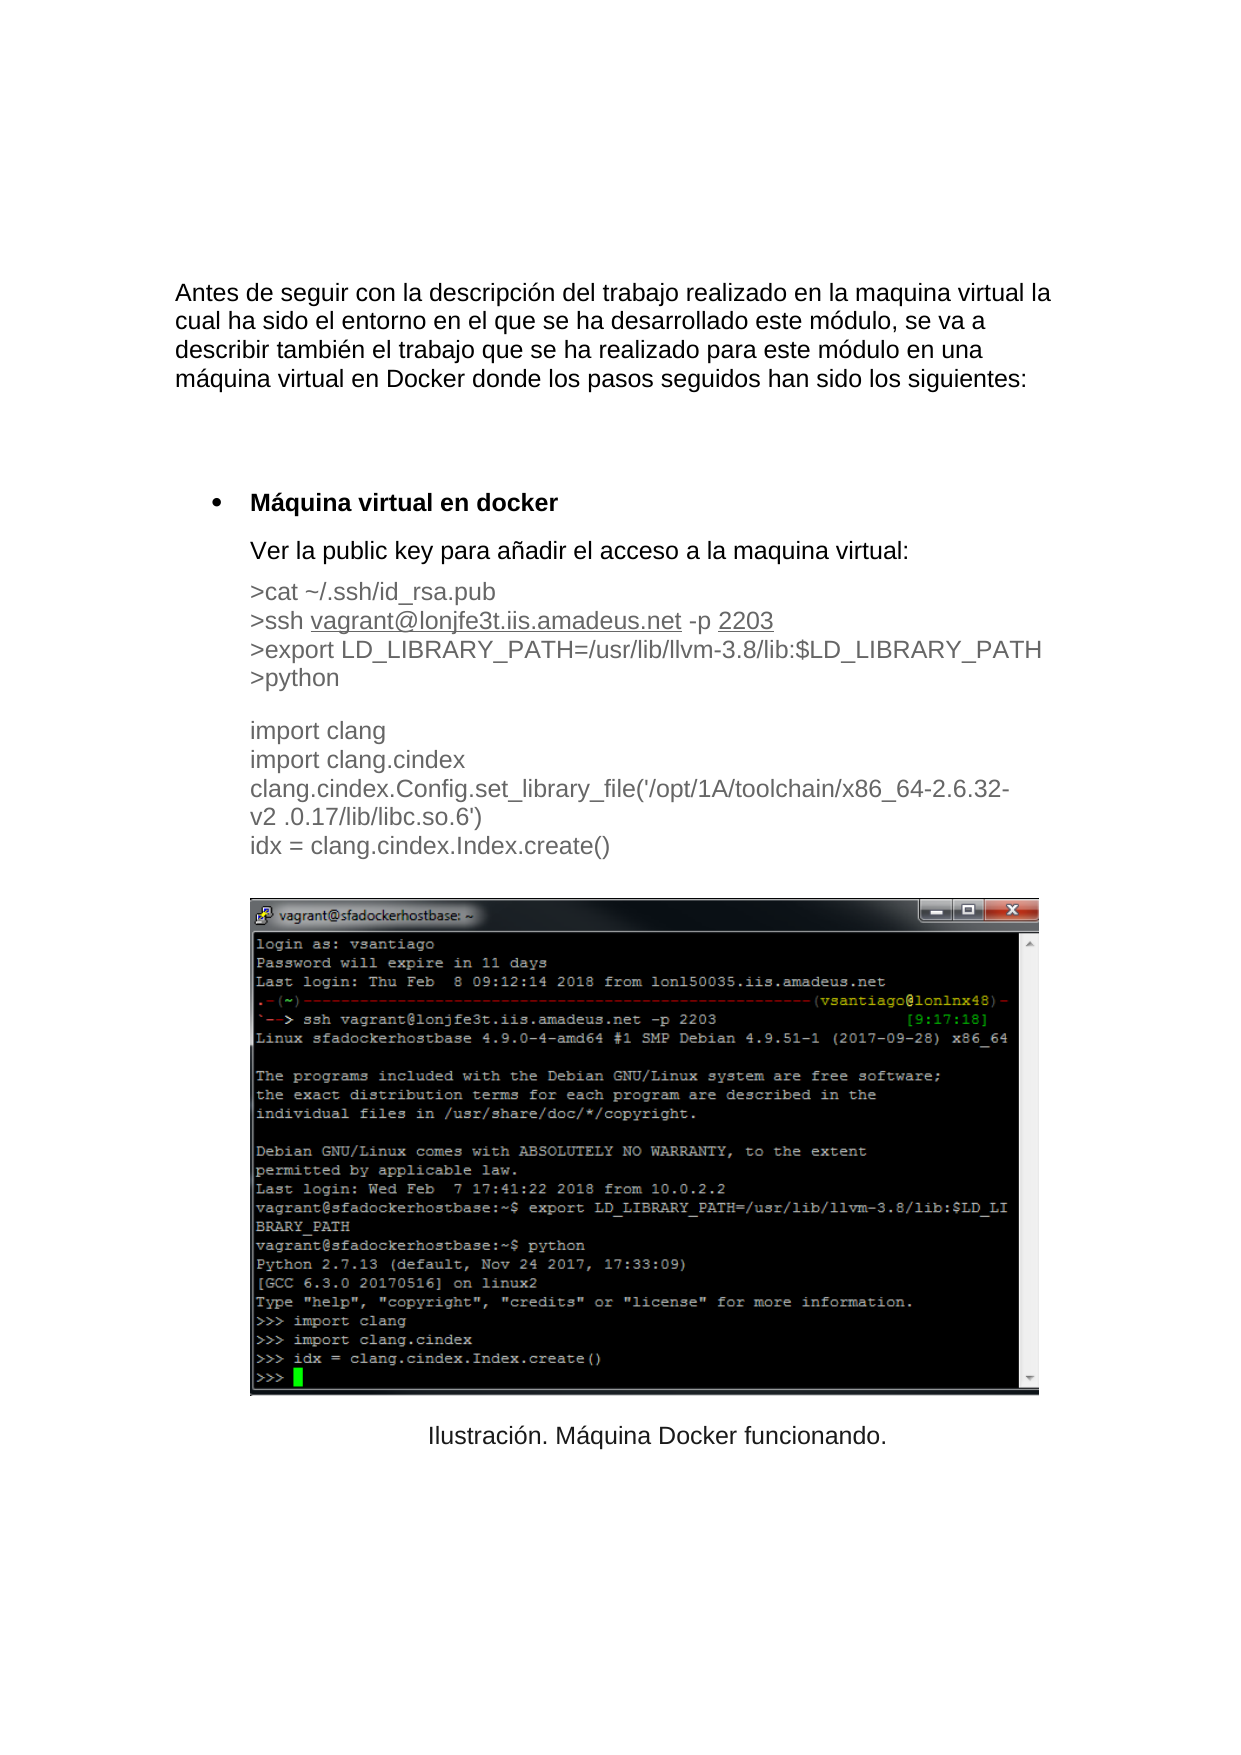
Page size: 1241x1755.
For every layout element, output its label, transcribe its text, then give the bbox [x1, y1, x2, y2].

list Ilustración. Máquina Docker funcionando. [250, 1421, 1065, 1450]
list >export LD_LIBRARY_PATH=/usr/lib/llvm-3.8/lib:$LD_LIBRARY_PATH [250, 634, 1065, 663]
picture [250, 898, 1039, 1396]
text import clang [250, 716, 1065, 745]
text import clang.cindex [250, 745, 1065, 773]
list Máquina virtual en docker [212, 488, 1065, 517]
list >cat ~/.ssh/id_rsa.pub [250, 577, 1065, 606]
text Antes de seguir con la descripción del trabajo realizado en la maquina virtual la cual ha sido el entorno en el que se ha desarrollado este módulo, se va a describir también el trabajo que se ha realizado para este módulo en una máquina virtual en Docker donde los pasos seguidos han sido los siguientes: [175, 277, 1065, 392]
list >python [250, 663, 1065, 692]
text clang.cindex.Config.set_library_file('/opt/1A/toolchain/x86_64-2.6.32-v2 .0.17/lib/libc.so.6') [250, 773, 1065, 831]
list >ssh vagrant@lonjfe3t.iis.amadeus.net -p 2203 [250, 606, 1065, 634]
text idx = clang.cindex.Index.create() [250, 831, 1065, 860]
list Ver la public key para añadir el acceso a la maquina virtual: [250, 536, 1065, 565]
